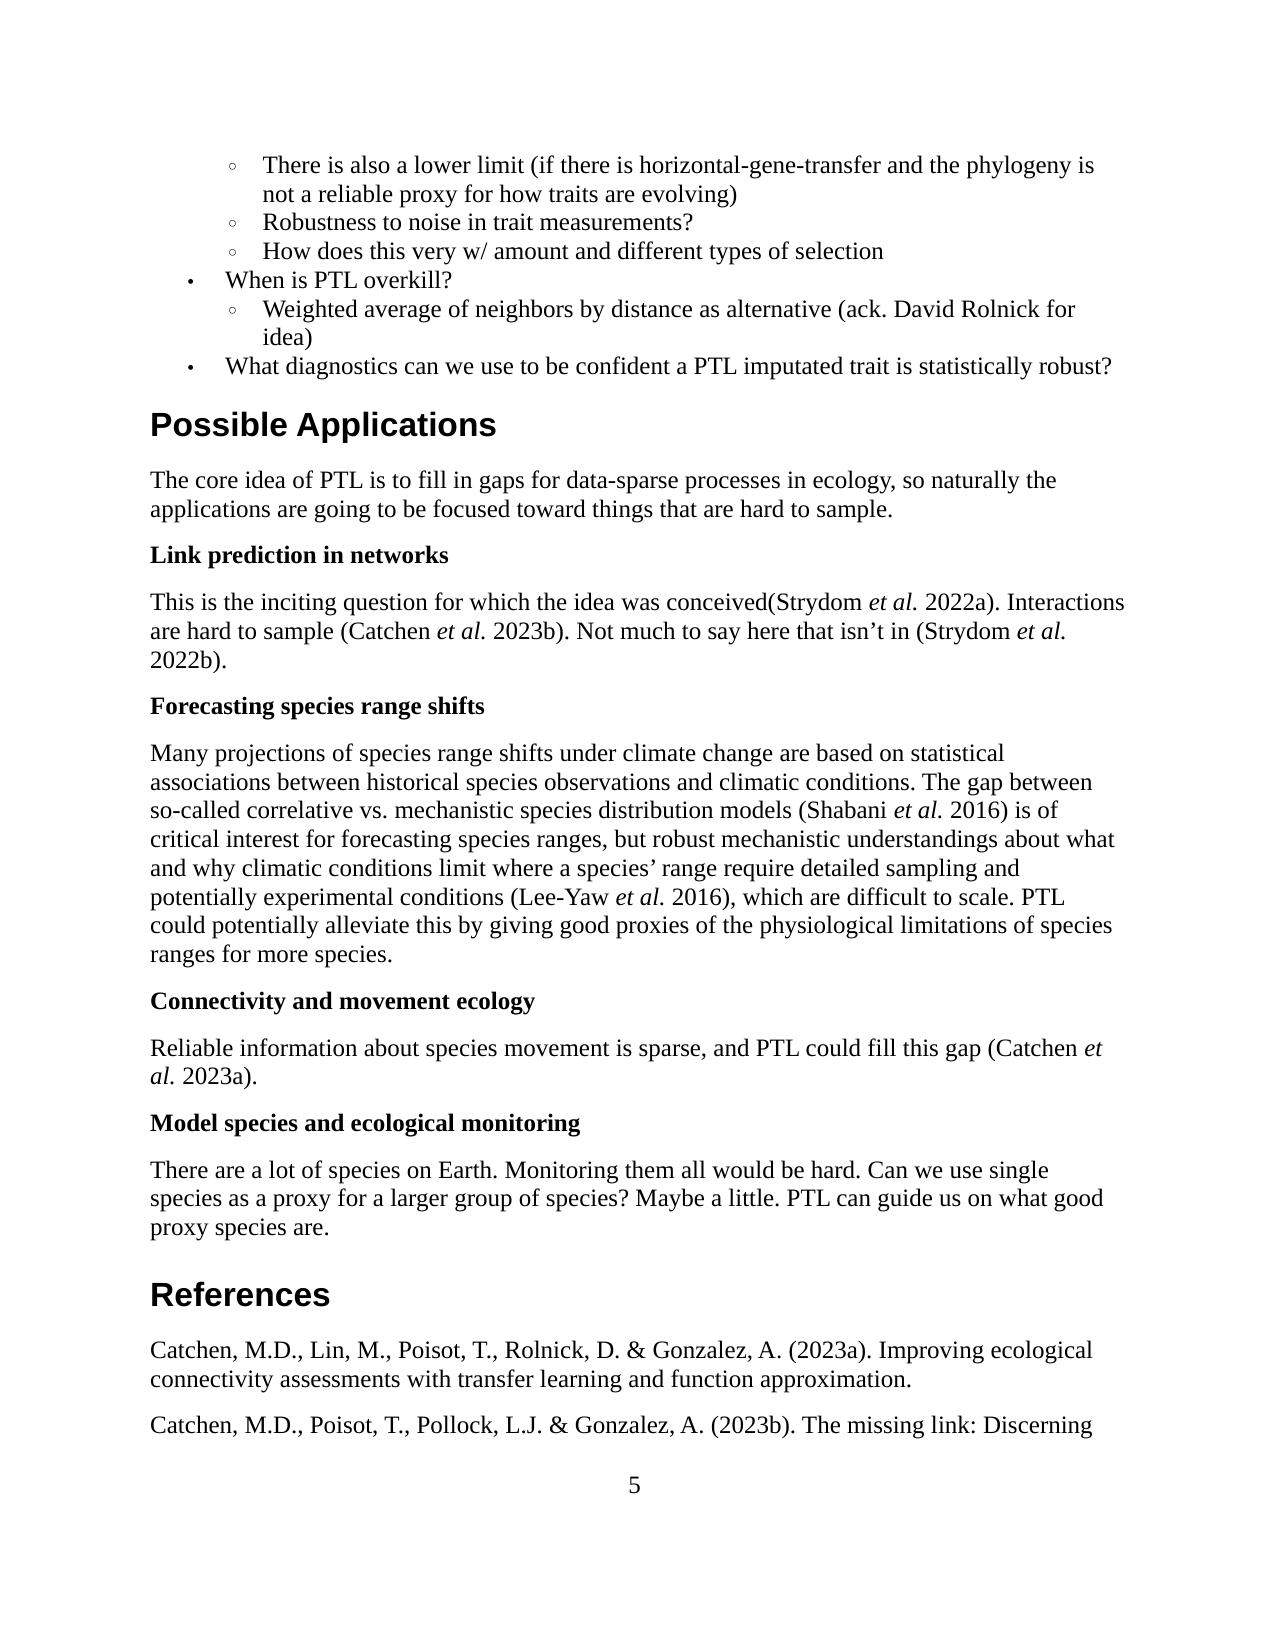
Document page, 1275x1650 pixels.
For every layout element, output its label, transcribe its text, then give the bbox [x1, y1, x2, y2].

text Catchen, M.D., Lin, M., Poisot, T., Rolnick, D. & Gonzalez, A. (2023a). Improving ecological connectivity assessments with transfer learning and function approximation. [150, 1335, 1125, 1392]
text Reliable information about species movement is sparse, and PTL could fill this gap (Catchen et al. 2023a). [150, 1033, 1125, 1090]
text Forecasting species range shifts [150, 691, 1125, 720]
subtitle Possible Applications [150, 405, 1125, 444]
list How does this very w/ amount and different types of selection [225, 236, 1125, 265]
list What diagnostics can we use to be confident a PTL imputated trait is statistically robust? [187, 351, 1125, 380]
text This is the inciting question for which the idea was conceived(Strydom et al. 2022a). Interactions are hard to sample (Catchen et al. 2023b). Not much to say here that isn’t in (Strydom et al. 2022b). [150, 587, 1125, 673]
list There is also a lower limit (if there is horizontal-gene-transfer and the phylogeny is not a reliable proxy for how traits are evolving) [225, 150, 1125, 207]
text Model species and ecological monitoring [150, 1108, 1125, 1137]
text Link prediction in networks [150, 541, 1125, 569]
list When is PTL overkill? [187, 265, 1125, 294]
text There are a lot of species on Earth. Monitoring them all would be hard. Can we use single species as a proxy for a larger group of species? Maybe a little. PTL can guide us on what good proxy species are. [150, 1155, 1125, 1241]
text Connectivity and movement ecology [150, 986, 1125, 1015]
text Catchen, M.D., Poisot, T., Pollock, L.J. & Gonzalez, A. (2023b). The missing link: Discerning [150, 1410, 1125, 1439]
list Robustness to noise in trait measurements? [225, 207, 1125, 236]
subtitle References [150, 1275, 1125, 1313]
text Many projections of species range shifts under climate change are based on statistical associations between historical species observations and climatic conditions. The gap between so-called correlative vs. mechanistic species distribution models (Shabani et al. 2016) is of critical interest for forecasting species ranges, but robust mechanistic understandings about what and why climatic conditions limit where a species’ range require detailed sampling and potentially experimental conditions (Lee-Yaw et al. 2016), which are difficult to scale. PTL could potentially alleviate this by giving good proxies of the physiological limitations of species ranges for more species. [150, 738, 1125, 968]
list Weighted average of neighbors by distance as alternative (ack. David Rolnick for idea) [225, 294, 1125, 351]
text The core idea of PTL is to fill in gaps for data-sparse processes in ecology, so naturally the applications are going to be focused toward things that are hard to sample. [150, 465, 1125, 523]
